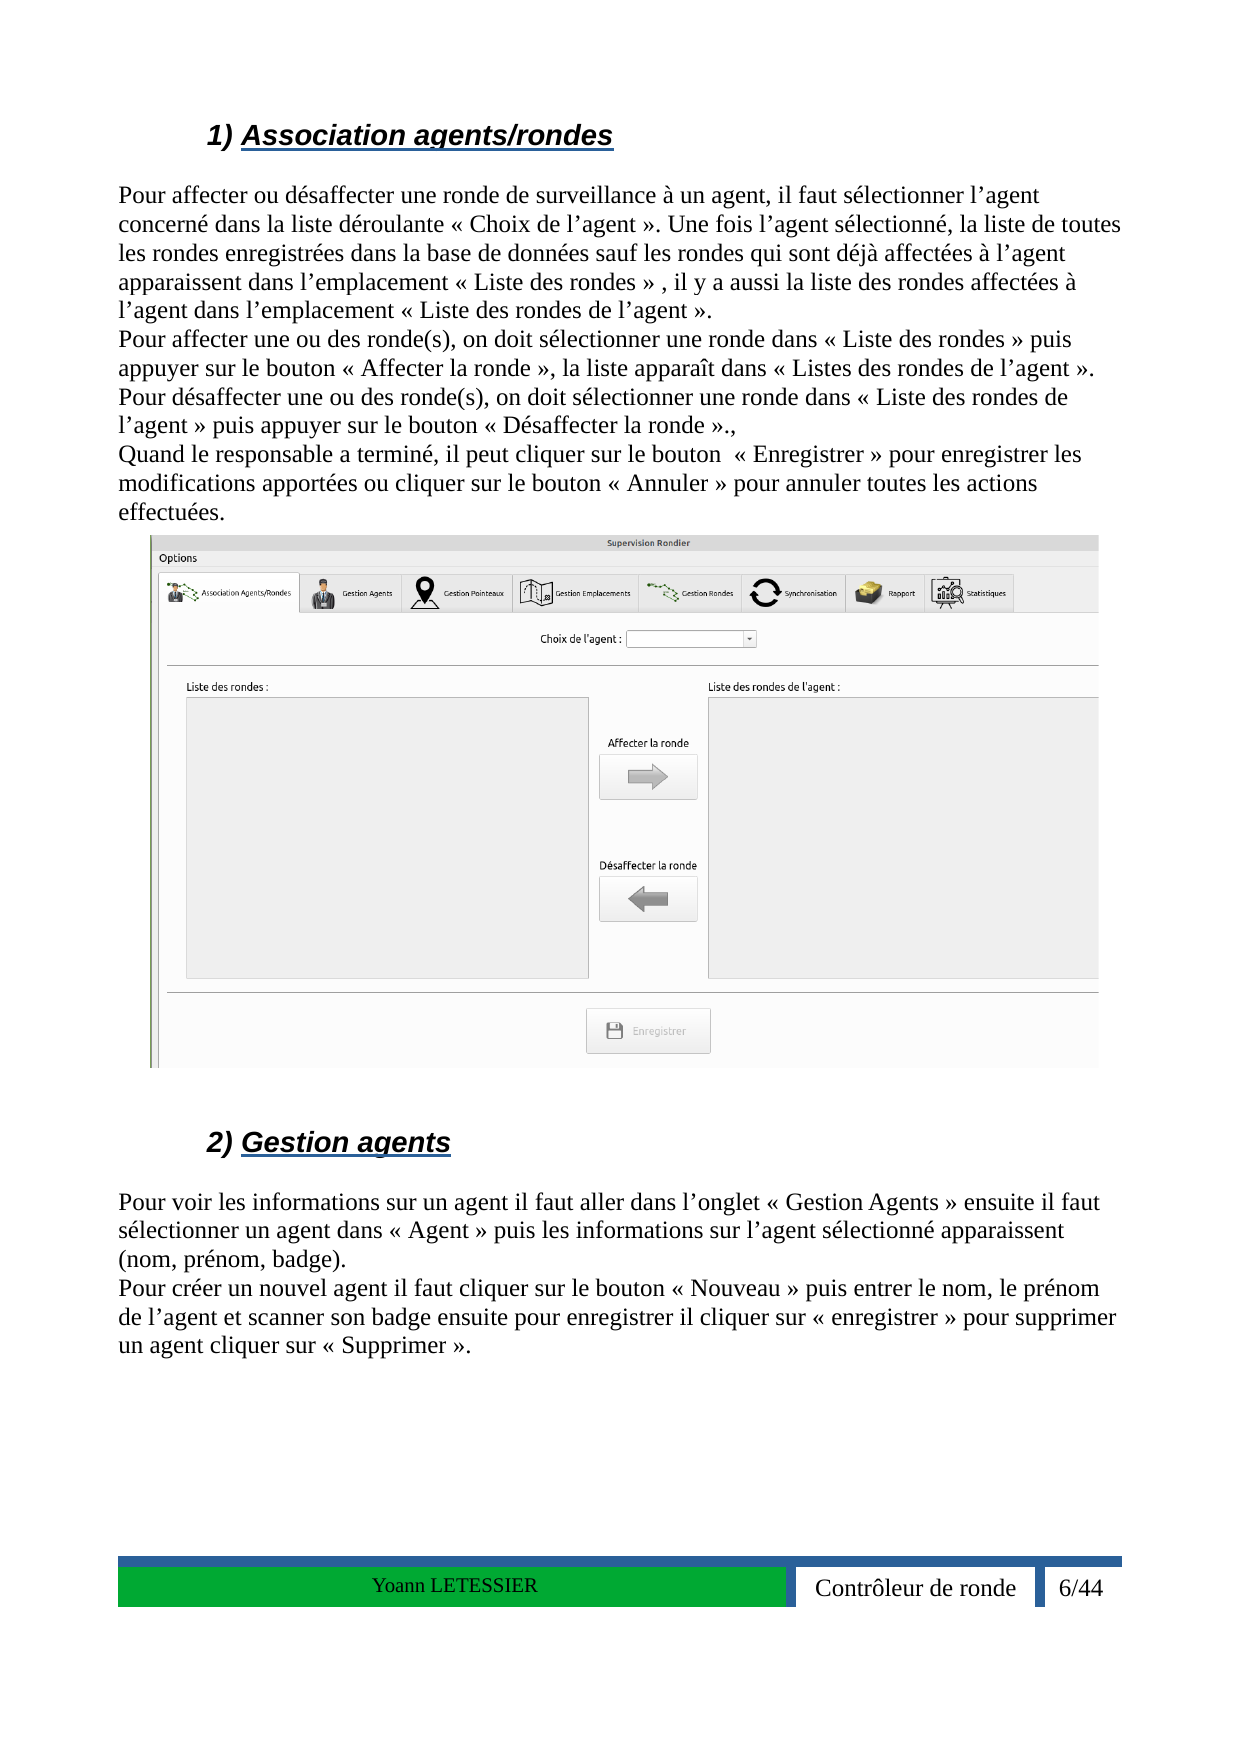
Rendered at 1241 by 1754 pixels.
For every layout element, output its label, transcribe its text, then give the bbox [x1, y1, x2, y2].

picture [150, 535, 1099, 1068]
text Pour désaffecter une ou des ronde(s), on doit sélectionner une ronde dans « Liste des rondes de l’agent » puis appuyer sur le bouton « Désaffecter la ronde »., [118, 382, 1122, 439]
text Pour créer un nouvel agent il faut cliquer sur le bouton « Nouveau » puis entrer le nom, le prénom de l’agent et scanner son badge ensuite pour enregistrer il cliquer sur « enregistrer » pour supprimer un agent cliquer sur « Supprimer ». [118, 1273, 1122, 1359]
text Pour voir les informations sur un agent il faut aller dans l’onglet « Gestion Agents » ensuite il faut sélectionner un agent dans « Agent » puis les informations sur l’agent sélectionné apparaissent (nom, prénom, badge). [118, 1187, 1122, 1273]
text Pour affecter une ou des ronde(s), on doit sélectionner une ronde dans « Liste des rondes » puis appuyer sur le bouton « Affecter la ronde », la liste apparaît dans « Listes des rondes de l’agent ». [118, 324, 1122, 382]
subtitle Gestion agents [118, 1124, 1122, 1158]
text Quand le responsable a terminé, il peut cliquer sur le bouton « Enregistrer » pour enregistrer les modifications apportées ou cliquer sur le bouton « Annuler » pour annuler toutes les actions effectuées. [118, 439, 1122, 525]
text Pour affecter ou désaffecter une ronde de surveillance à un agent, il faut sélectionner l’agent concerné dans la liste déroulante « Choix de l’agent ». Une fois l’agent sélectionné, la liste de toutes les rondes enregistrées dans la base de données sauf les rondes qui sont déjà affectées à l’agent apparaissent dans l’emplacement « Liste des rondes » , il y a aussi la liste des rondes affectées à l’agent dans l’emplacement « Liste des rondes de l’agent ». [118, 180, 1122, 324]
subtitle Association agents/rondes [118, 118, 1122, 152]
